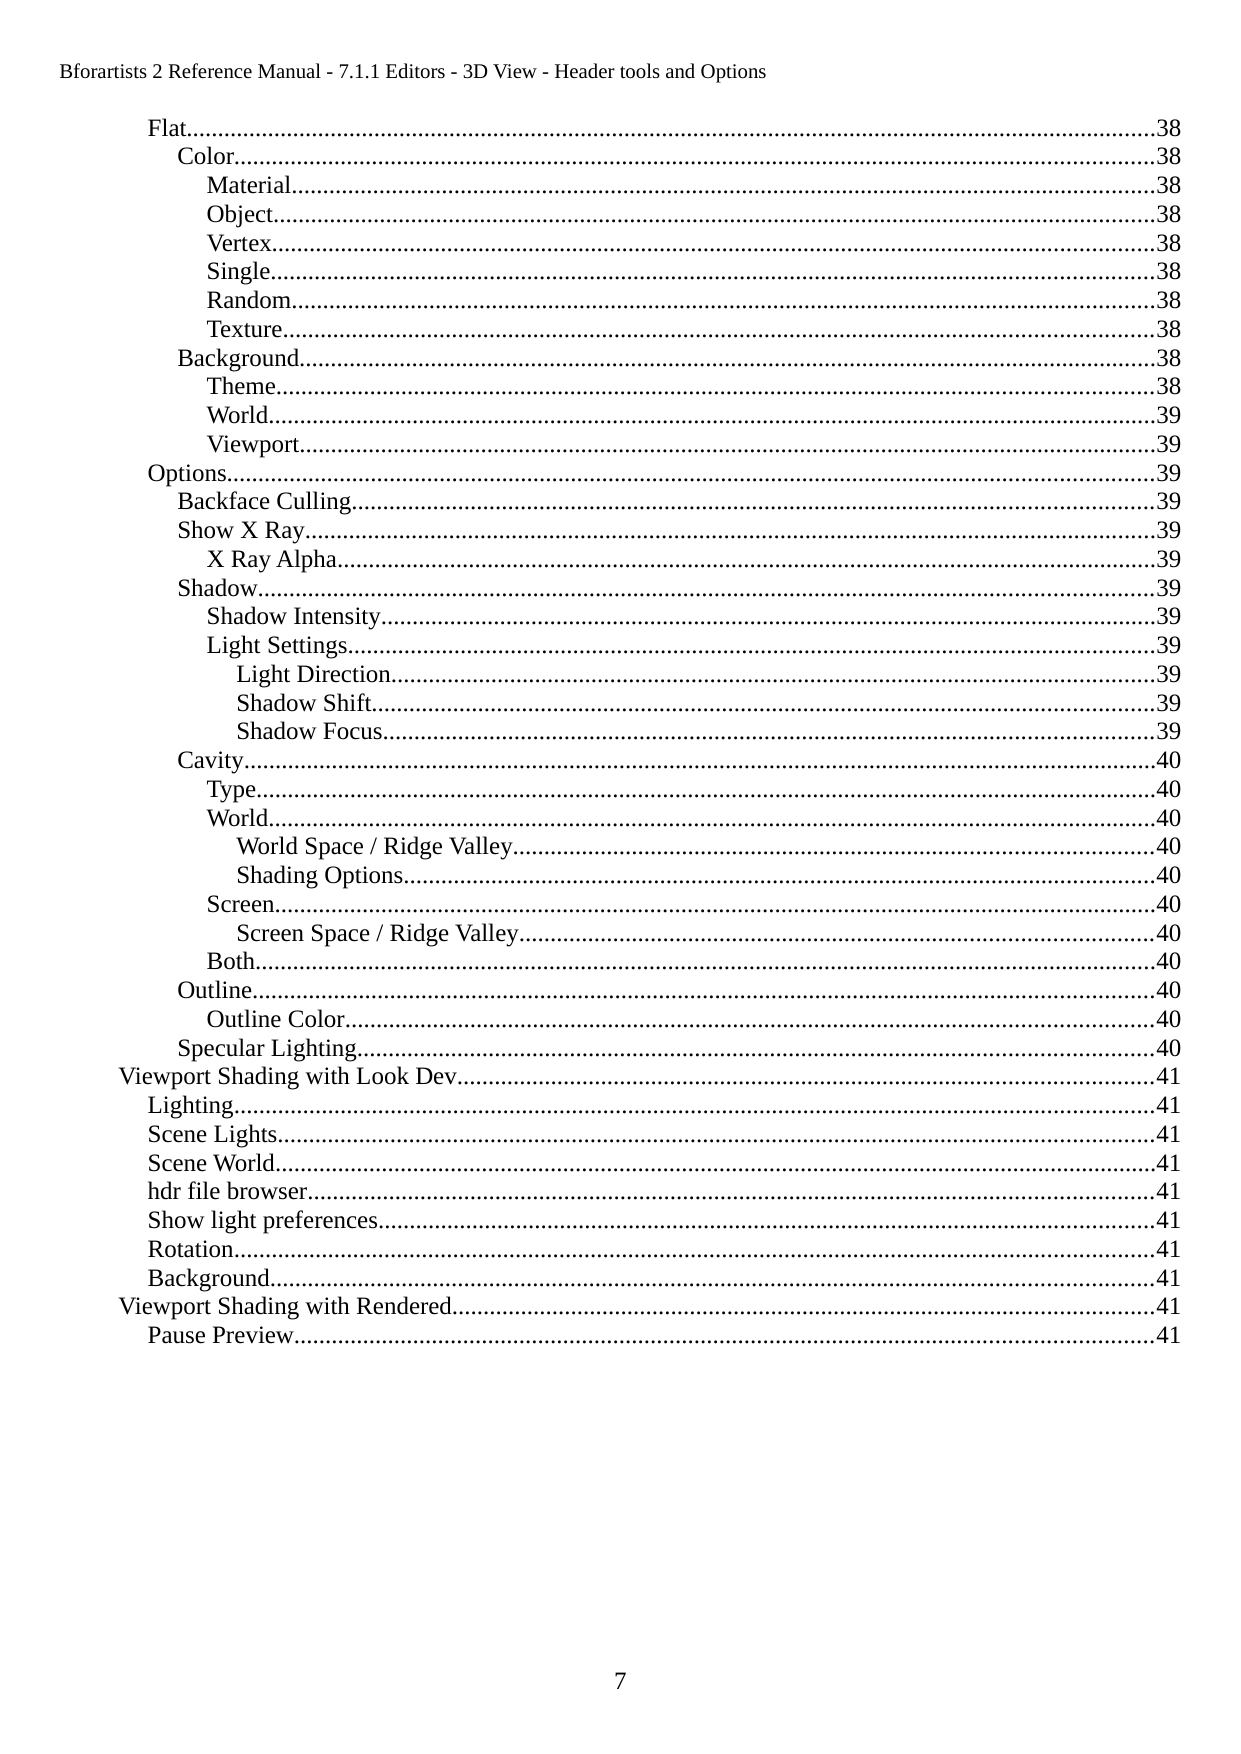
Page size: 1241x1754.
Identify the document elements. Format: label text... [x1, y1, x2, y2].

text Viewport Shading with Rendered 41 [118, 1291, 1181, 1320]
text hdr file browser 41 [147, 1176, 1181, 1205]
text Outline Color 40 [206, 1004, 1181, 1033]
text Both 40 [206, 946, 1181, 975]
text X Ray Alpha 39 [206, 544, 1181, 573]
text Type 40 [206, 774, 1181, 803]
text Shadow Focus 39 [236, 716, 1181, 745]
text World Space / Ridge Valley 40 [236, 831, 1181, 860]
text Lighting 41 [147, 1090, 1181, 1119]
text World 40 [206, 803, 1181, 831]
text Backface Culling 39 [177, 486, 1181, 515]
text Single 38 [206, 256, 1181, 285]
text Shadow 39 [177, 573, 1181, 601]
text Theme 38 [206, 371, 1181, 400]
text Cavity 40 [177, 745, 1181, 774]
text Pause Preview 41 [147, 1320, 1181, 1349]
text Light Settings 39 [206, 630, 1181, 659]
text Light Direction 39 [236, 659, 1181, 688]
text Screen Space / Ridge Valley 40 [236, 918, 1181, 946]
text Background 38 [177, 343, 1181, 371]
text World 39 [206, 400, 1181, 429]
text Texture 38 [206, 314, 1181, 343]
text Shadow Shift 39 [236, 688, 1181, 716]
text Specular Lighting 40 [177, 1033, 1181, 1061]
text Object 38 [206, 199, 1181, 228]
text Show X Ray 39 [177, 515, 1181, 544]
text Background 41 [147, 1263, 1181, 1291]
text Color 38 [177, 141, 1181, 170]
text Rotation 41 [147, 1234, 1181, 1263]
text Scene Lights 41 [147, 1119, 1181, 1148]
text Shading Options 40 [236, 860, 1181, 889]
text Viewport 39 [206, 429, 1181, 458]
text Show light preferences 41 [147, 1205, 1181, 1234]
text Random 38 [206, 285, 1181, 314]
text Vertex 38 [206, 228, 1181, 256]
text Options 39 [147, 458, 1181, 486]
text Scene World 41 [147, 1148, 1181, 1176]
text Screen 40 [206, 889, 1181, 918]
text Outline 40 [177, 975, 1181, 1004]
text Flat 38 [147, 113, 1181, 141]
text Material 38 [206, 170, 1181, 199]
text Shadow Intensity 39 [206, 601, 1181, 630]
text Viewport Shading with Look Dev 41 [118, 1061, 1181, 1090]
